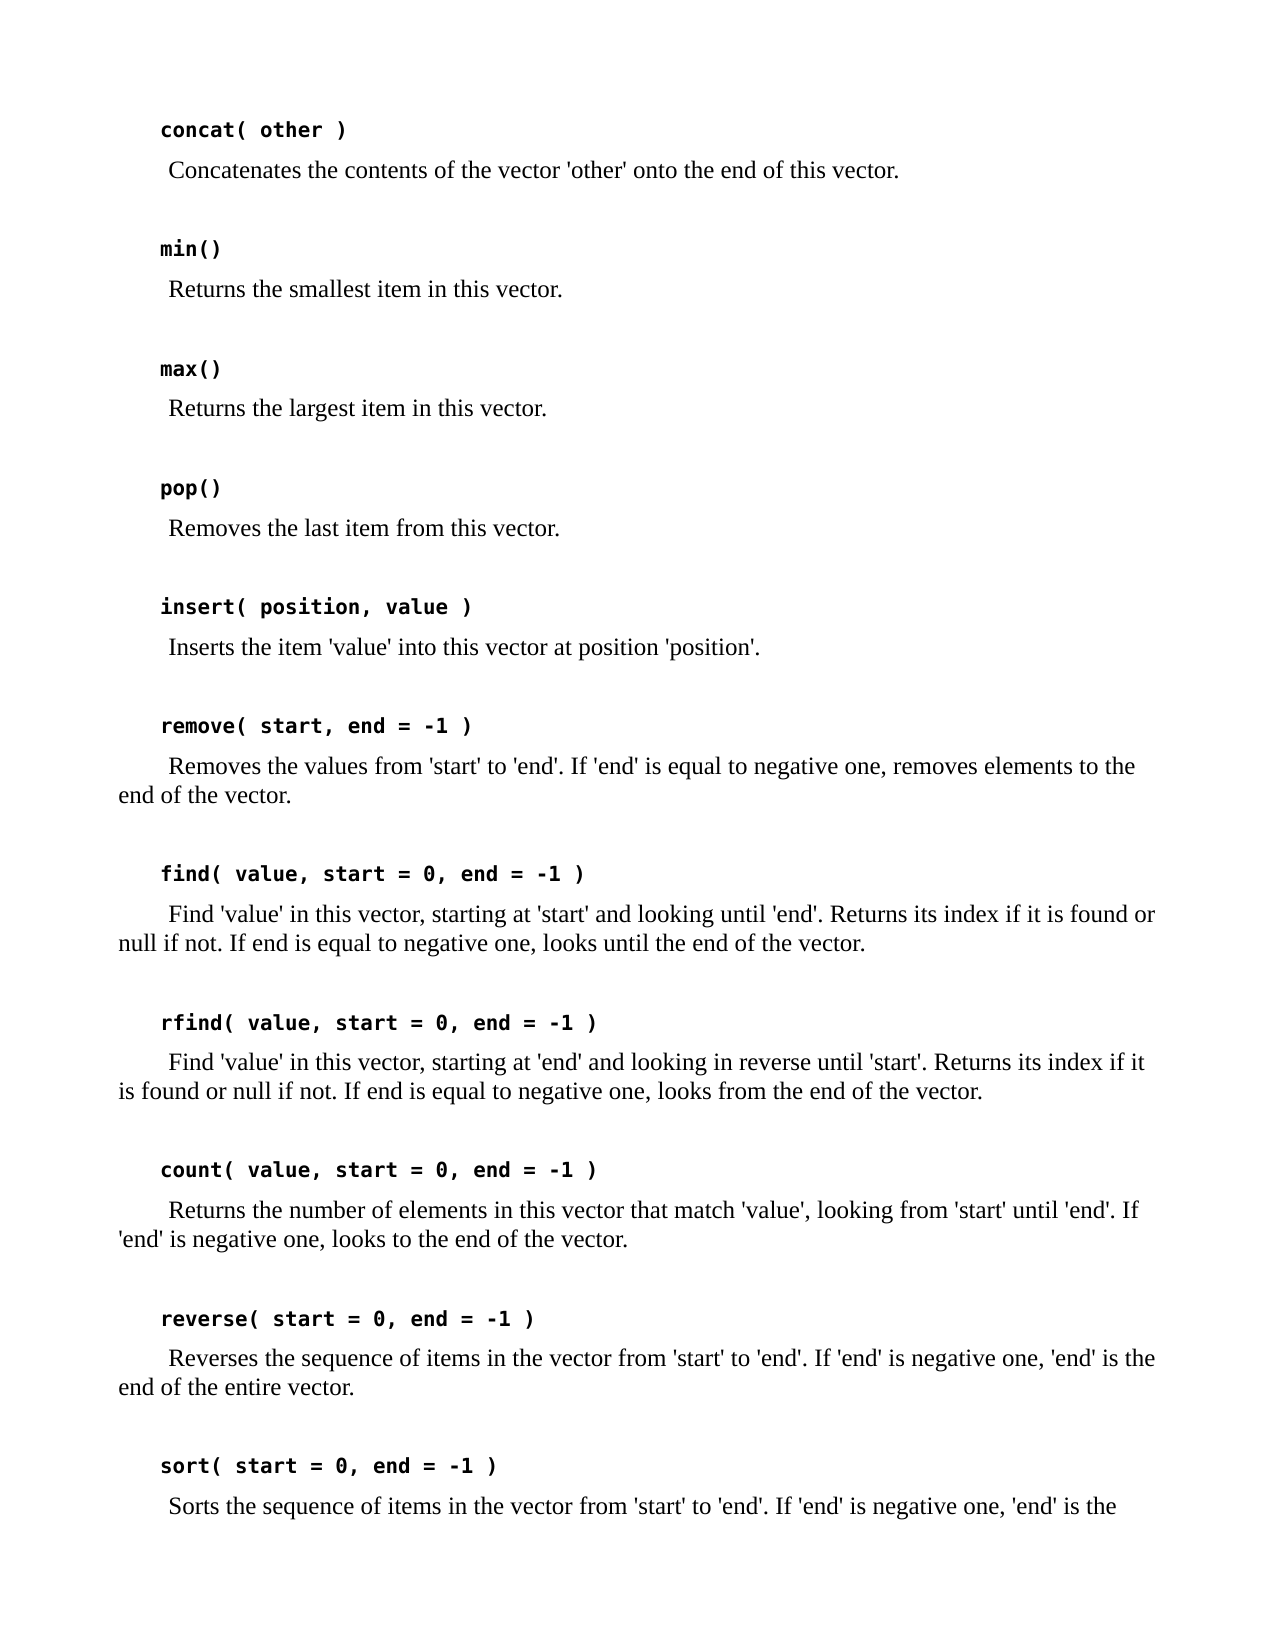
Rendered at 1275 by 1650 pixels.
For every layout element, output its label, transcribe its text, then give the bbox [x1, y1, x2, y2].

text sort( start = 0, end = -1 ) [118, 1454, 1157, 1479]
text count( value, start = 0, end = -1 ) [118, 1158, 1157, 1183]
text reverse( start = 0, end = -1 ) [118, 1307, 1157, 1331]
text pop() [118, 476, 1157, 500]
text find( value, start = 0, end = -1 ) [118, 862, 1157, 887]
text Removes the last item from this vector. [118, 513, 1157, 541]
text Reverses the sequence of items in the vector from 'start' to 'end'. If 'end' is negative one, 'end' is the end of the entire vector. [118, 1343, 1157, 1401]
text concat( other ) [118, 118, 1157, 142]
text Returns the largest item in this vector. [118, 393, 1157, 422]
text Find 'value' in this vector, starting at 'start' and looking until 'end'. Returns its index if it is found or null if not. If end is equal to negative one, looks until the end of the vector. [118, 899, 1157, 957]
text remove( start, end = -1 ) [118, 714, 1157, 739]
text Removes the values from 'start' to 'end'. If 'end' is equal to negative one, removes elements to the end of the vector. [118, 751, 1157, 809]
text rfind( value, start = 0, end = -1 ) [118, 1011, 1157, 1035]
text Inserts the item 'value' into this vector at position 'position'. [118, 632, 1157, 661]
text Sorts the sequence of items in the vector from 'start' to 'end'. If 'end' is negative one, 'end' is the [118, 1491, 1157, 1520]
text Concatenates the contents of the vector 'other' onto the end of this vector. [118, 155, 1157, 184]
text Find 'value' in this vector, starting at 'end' and looking in reverse until 'start'. Returns its index if it is found or null if not. If end is equal to negative one, looks from the end of the vector. [118, 1047, 1157, 1105]
text max() [118, 357, 1157, 381]
text min() [118, 237, 1157, 262]
text insert( position, value ) [118, 595, 1157, 619]
text Returns the smallest item in this vector. [118, 274, 1157, 303]
text Returns the number of elements in this vector that match 'value', looking from 'start' until 'end'. If 'end' is negative one, looks to the end of the vector. [118, 1195, 1157, 1253]
